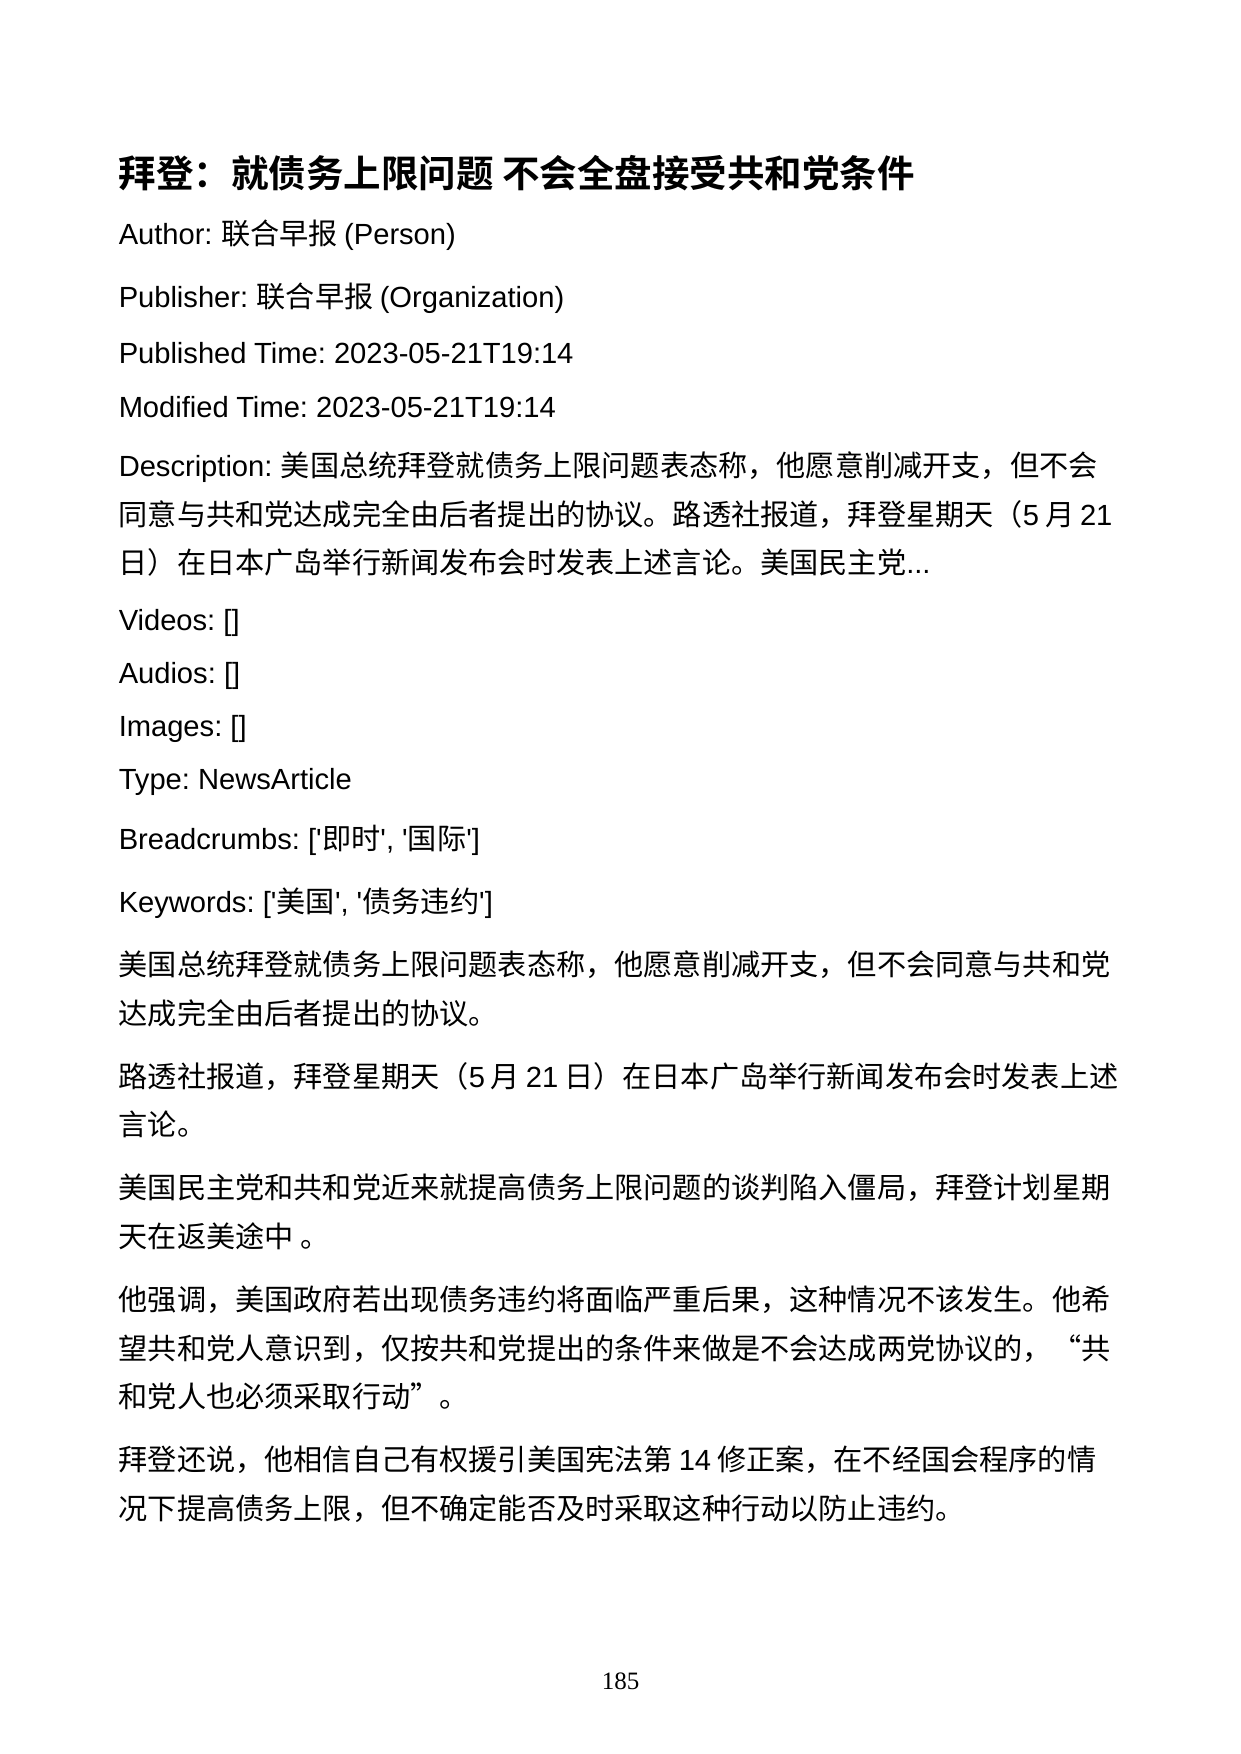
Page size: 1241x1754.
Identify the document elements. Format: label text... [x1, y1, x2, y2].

text Modified Time: 2023-05-21T19:14 [118, 390, 1122, 423]
text 路透社报道，拜登星期天（5月21日）在日本广岛举行新闻发布会时发表上述言论。 [118, 1053, 1122, 1144]
subtitle 拜登：就债务上限问题 不会全盘接受共和党条件 [118, 143, 1122, 198]
text Audios: [] [118, 656, 1122, 690]
text Author: 联合早报 (Person) [118, 210, 1122, 253]
text Published Time: 2023-05-21T19:14 [118, 337, 1122, 370]
text Description: 美国总统拜登就债务上限问题表态称，他愿意削减开支，但不会同意与共和党达成完全由后者提出的协议。路透社报道，拜登星期天（5月21日）在日本广岛举行新闻发布会时发表上述言论。美国民主党... [118, 443, 1122, 582]
text 他强调，美国政府若出现债务违约将面临严重后果，这种情况不该发生。他希望共和党人意识到，仅按共和党提出的条件来做是不会达成两党协议的，“共和党人也必须采取行动”。 [118, 1277, 1122, 1416]
text Publisher: 联合早报 (Organization) [118, 273, 1122, 316]
text 美国总统拜登就债务上限问题表态称，他愿意削减开支，但不会同意与共和党达成完全由后者提出的协议。 [118, 942, 1122, 1033]
text 美国民主党和共和党近来就提高债务上限问题的谈判陷入僵局，拜登计划星期天在返美途中 。 [118, 1165, 1122, 1256]
text Type: NewsArticle [118, 762, 1122, 796]
text Keywords: ['美国', '债务违约'] [118, 879, 1122, 921]
text Breadcrumbs: ['即时', '国际'] [118, 816, 1122, 858]
text Videos: [] [118, 603, 1122, 637]
text Images: [] [118, 709, 1122, 743]
text 拜登还说，他相信自己有权援引美国宪法第14修正案，在不经国会程序的情况下提高债务上限，但不确定能否及时采取这种行动以防止违约。 [118, 1437, 1122, 1528]
